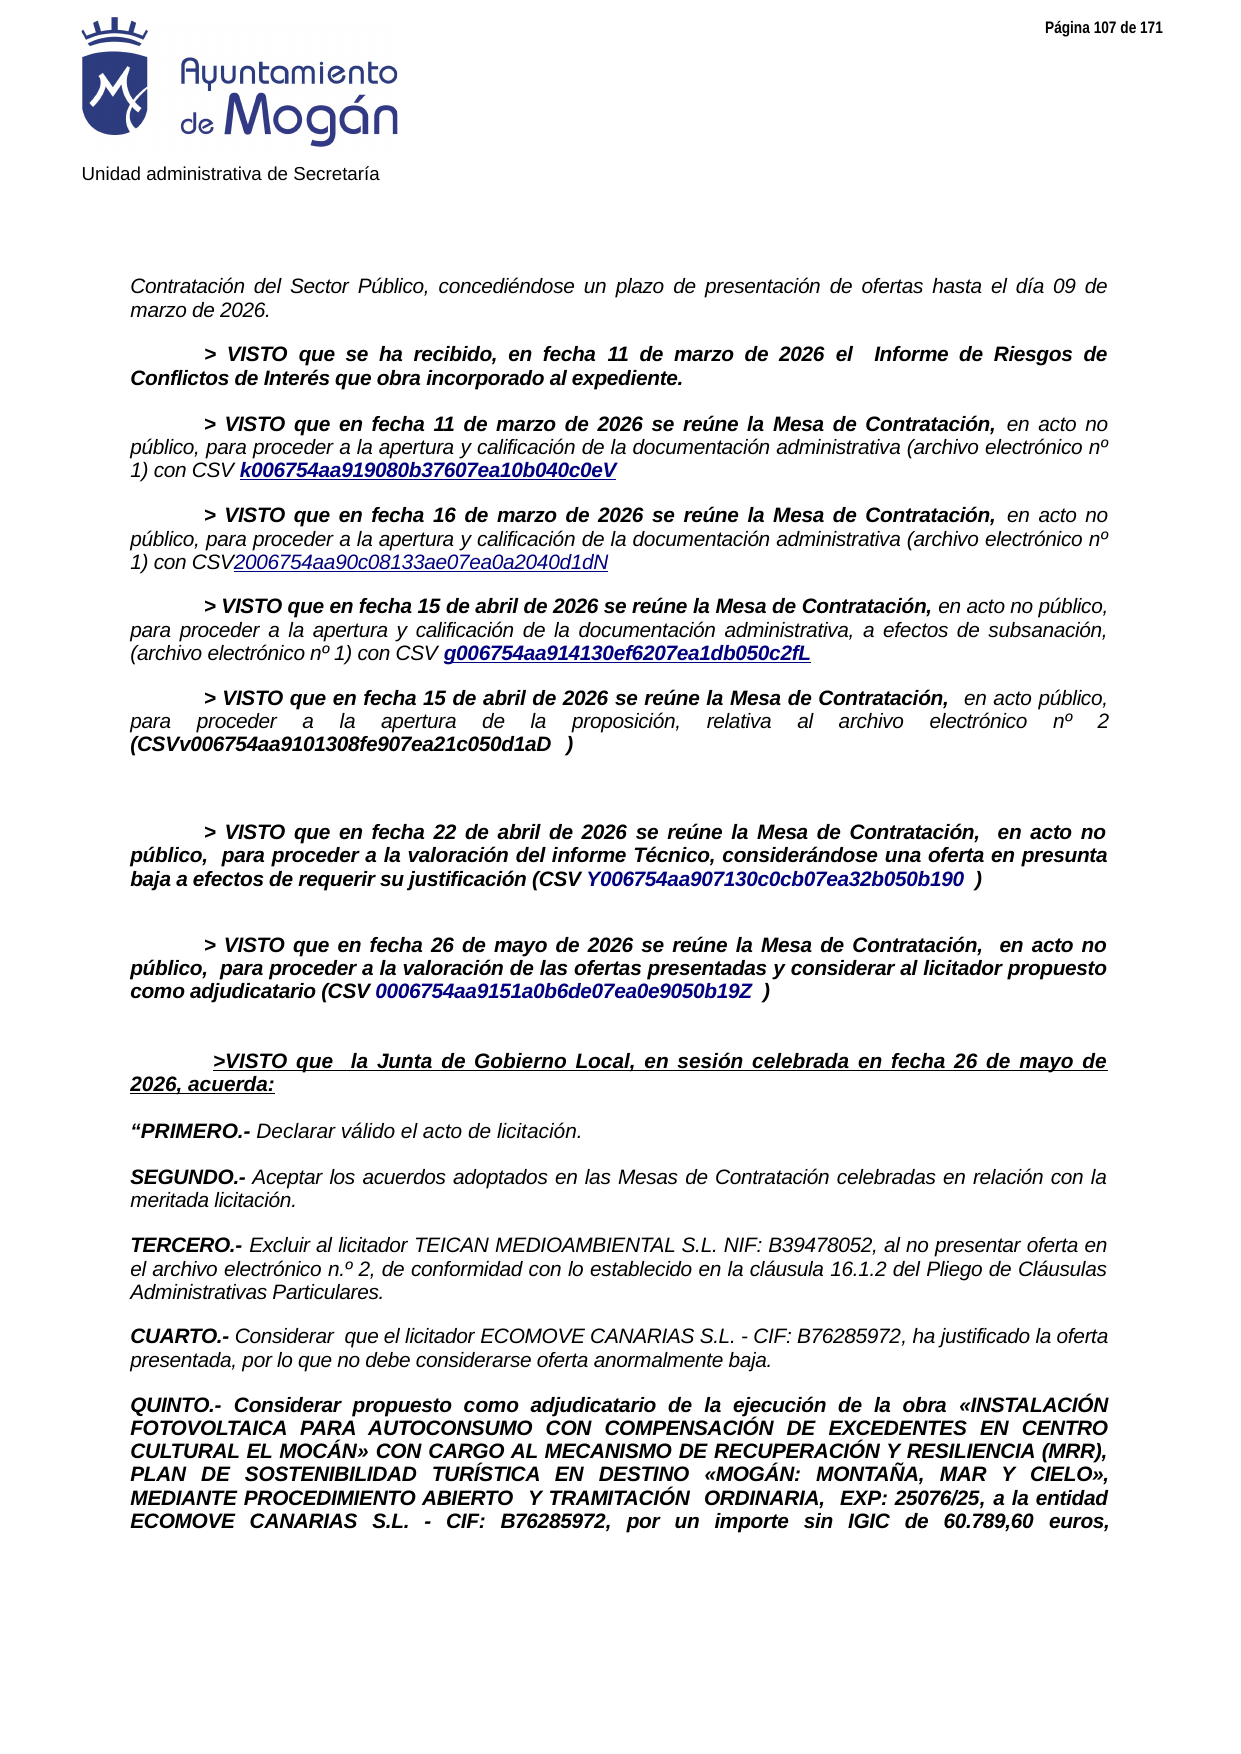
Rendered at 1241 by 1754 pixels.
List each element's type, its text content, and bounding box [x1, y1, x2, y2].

text TERCERO.- Excluir al licitador TEICAN MEDIOAMBIENTAL S.L. NIF: B39478052, al no presentar oferta en el archivo electrónico n.º 2, de conformidad con lo establecido en la cláusula 16.1.2 del Pliego de Cláusulas Administrativas Particulares. [130, 1234, 1110, 1303]
text > VISTO que en fecha 11 de marzo de 2026 se reúne la Mesa de Contratación, en acto no público, para proceder a la apertura y calificación de la documentación administrativa (archivo electrónico nº 1) con CSV k006754aa919080b37607ea10b040c0eV [130, 413, 1110, 482]
text CUARTO.- Considerar que el licitador ECOMOVE CANARIAS S.L. - CIF: B76285972, ha justificado la oferta presentada, por lo que no debe considerarse oferta anormalmente baja. [130, 1325, 1110, 1372]
text > VISTO que en fecha 26 de mayo de 2026 se reúne la Mesa de Contratación, en acto no público, para proceder a la valoración de las ofertas presentadas y considerar al licitador propuesto como adjudicatario (CSV 0006754aa9151a0b6de07ea0e9050b19Z ) [130, 933, 1110, 1003]
text >VISTO que la Junta de Gobierno Local, en sesión celebrada en fecha 26 de mayo de 2026, acuerda: [130, 1050, 1110, 1096]
text > VISTO que en fecha 15 de abril de 2026 se reúne la Mesa de Contratación, en acto no público, para proceder a la apertura y calificación de la documentación administrativa, a efectos de subsanación, (archivo electrónico nº 1) con CSV g006754aa914130ef6207ea1db050c2fL [130, 595, 1110, 665]
text QUINTO.- Considerar propuesto como adjudicatario de la ejecución de la obra «INSTALACIÓN FOTOVOLTAICA PARA AUTOCONSUMO CON COMPENSACIÓN DE EXCEDENTES EN CENTRO CULTURAL EL MOCÁN» CON CARGO AL MECANISMO DE RECUPERACIÓN Y RESILIENCIA (MRR), PLAN DE SOSTENIBILIDAD TURÍSTICA EN DESTINO «MOGÁN: MONTAÑA, MAR Y CIELO», MEDIANTE PROCEDIMIENTO ABIERTO Y TRAMITACIÓN ORDINARIA, EXP: 25076/25, a la entidad ECOMOVE CANARIAS S.L. - CIF: B76285972, por un importe sin IGIC de 60.789,60 euros, [130, 1393, 1110, 1532]
text > VISTO que se ha recibido, en fecha 11 de marzo de 2026 el Informe de Riesgos de Conflictos de Interés que obra incorporado al expediente. [130, 343, 1110, 389]
text Contratación del Sector Público, concediéndose un plazo de presentación de ofertas hasta el día 09 de marzo de 2026. [130, 275, 1110, 321]
text > VISTO que en fecha 15 de abril de 2026 se reúne la Mesa de Contratación, en acto público, para proceder a la apertura de la proposición, relativa al archivo electrónico nº 2 (CSVv006754aa9101308fe907ea21c050d1aD ) [130, 686, 1110, 756]
text “PRIMERO.- Declarar válido el acto de licitación. [130, 1119, 1110, 1143]
text > VISTO que en fecha 22 de abril de 2026 se reúne la Mesa de Contratación, en acto no público, para proceder a la valoración del informe Técnico, considerándose una oferta en presunta baja a efectos de requerir su justificación (CSV Y006754aa907130c0cb07ea32b050b190 ) [130, 821, 1110, 890]
picture [81, 17, 398, 153]
text SEGUNDO.- Aceptar los acuerdos adoptados en las Mesas de Contratación celebradas en relación con la meritada licitación. [130, 1166, 1110, 1212]
text > VISTO que en fecha 16 de marzo de 2026 se reúne la Mesa de Contratación, en acto no público, para proceder a la apertura y calificación de la documentación administrativa (archivo electrónico nº 1) con CSV2006754aa90c08133ae07ea0a2040d1dN [130, 504, 1110, 573]
